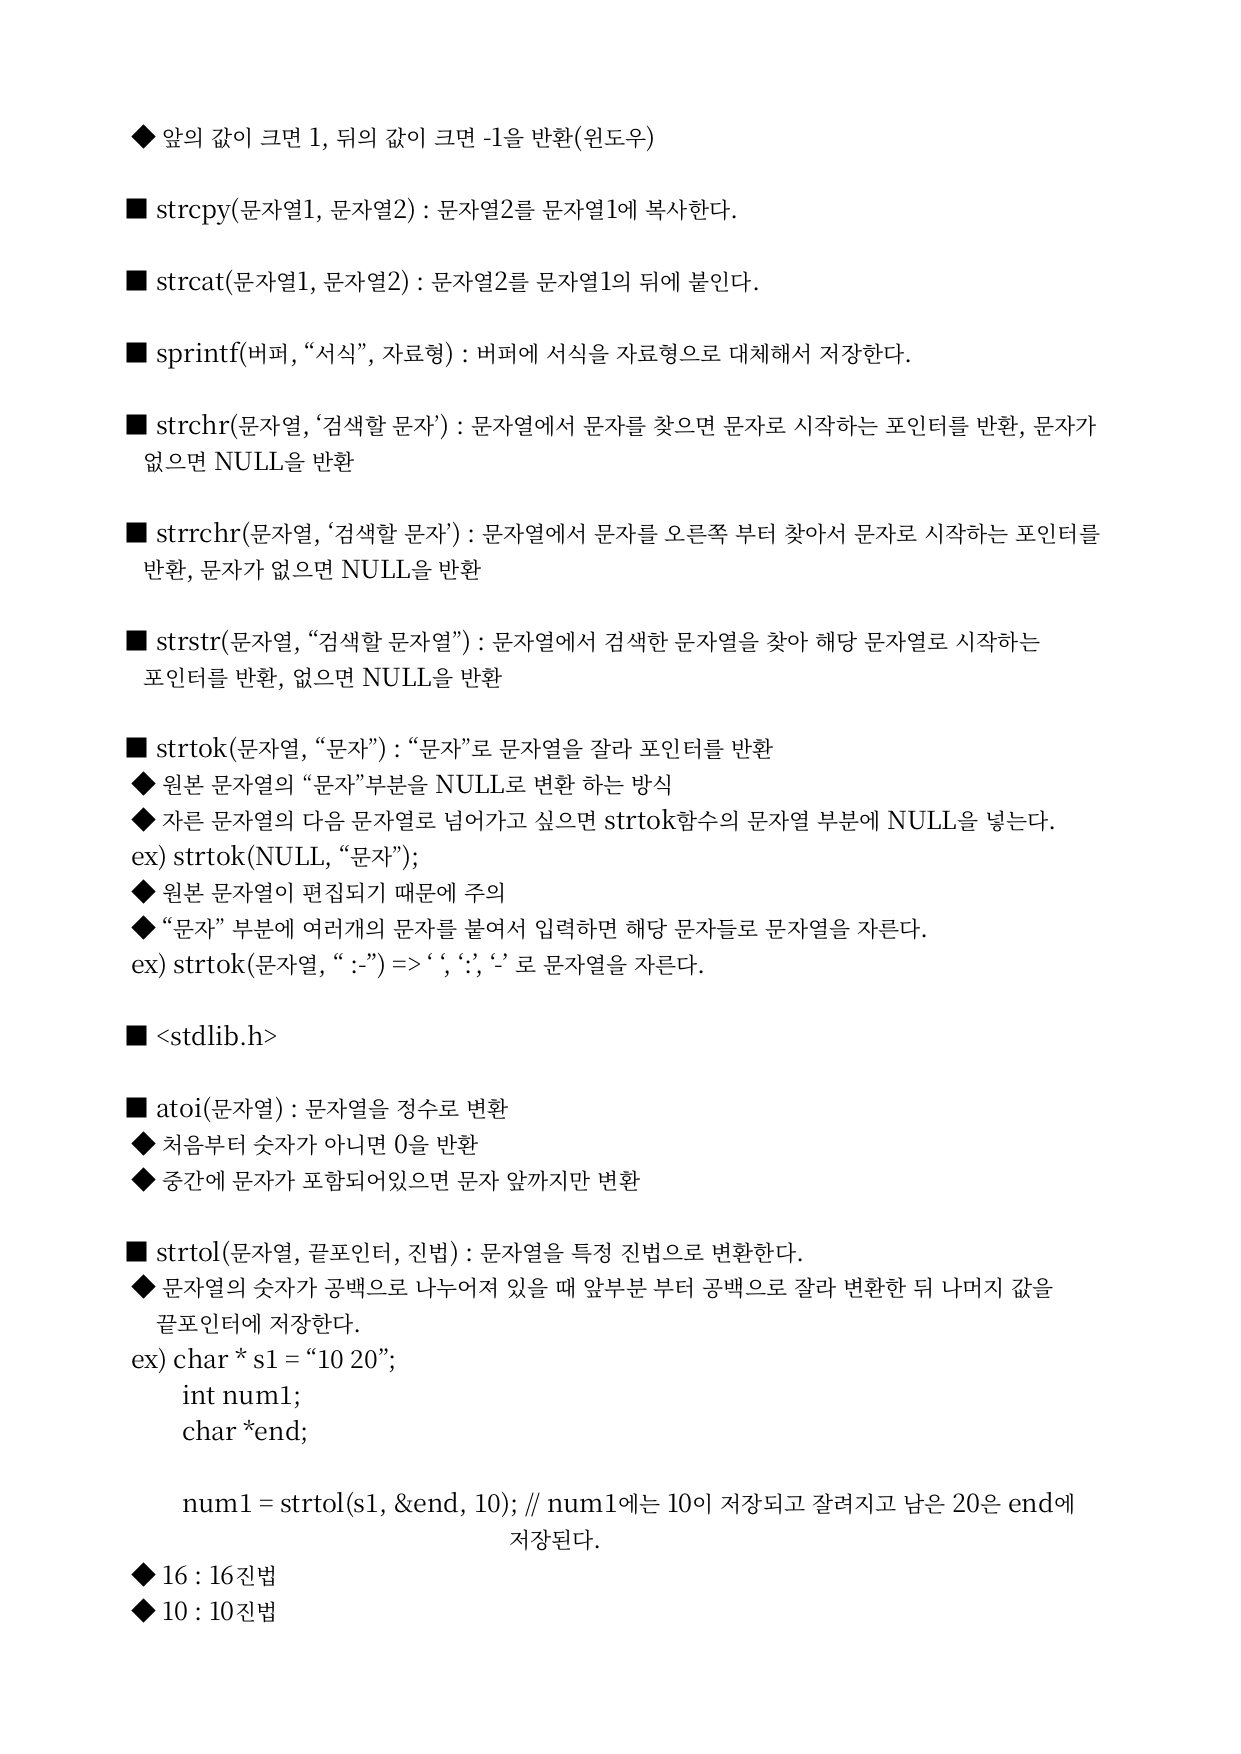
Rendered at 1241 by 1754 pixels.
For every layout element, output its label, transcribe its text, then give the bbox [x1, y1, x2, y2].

text ◆ 자른 문자열의 다음 문자열로 넘어가고 싶으면 strtok함수의 문자열 부분에 NULL을 넣는다. [118, 801, 1122, 837]
text 포인터를 반환, 없으면 NULL을 반환 [118, 657, 1122, 693]
text ■ atoi(문자열) : 문자열을 정수로 변환 [118, 1088, 1122, 1124]
text 저장된다. [118, 1520, 1122, 1556]
text ex) strtok(문자열, “ :-”) => ‘ ‘, ‘:’, ‘-’ 로 문자열을 자른다. [118, 945, 1122, 981]
text ■ strrchr(문자열, ‘검색할 문자’) : 문자열에서 문자를 오른쪽 부터 찾아서 문자로 시작하는 포인터를 [118, 513, 1122, 549]
text ■ <stdlib.h> [118, 1017, 1122, 1052]
text ◆ “문자” 부분에 여러개의 문자를 붙여서 입력하면 해당 문자들로 문자열을 자른다. [118, 909, 1122, 945]
text ◆ 문자열의 숫자가 공백으로 나누어져 있을 때 앞부분 부터 공백으로 잘라 변환한 뒤 나머지 값을 [118, 1268, 1122, 1304]
text ■ strtol(문자열, 끝포인터, 진법) : 문자열을 특정 진법으로 변환한다. [118, 1232, 1122, 1268]
text ■ strchr(문자열, ‘검색할 문자’) : 문자열에서 문자를 찾으면 문자로 시작하는 포인터를 반환, 문자가 [118, 406, 1122, 442]
text 반환, 문자가 없으면 NULL을 반환 [118, 549, 1122, 585]
text ■ strtok(문자열, “문자”) : “문자”로 문자열을 잘라 포인터를 반환 [118, 729, 1122, 765]
text 없으면 NULL을 반환 [118, 442, 1122, 477]
text num1 = strtol(s1, &end, 10); // num1에는 10이 저장되고 잘려지고 남은 20은 end에 [118, 1484, 1122, 1520]
text ex) char * s1 = “10 20”; [118, 1340, 1122, 1376]
text ◆ 16 : 16진법 [118, 1556, 1122, 1592]
text ◆ 중간에 문자가 포함되어있으면 문자 앞까지만 변환 [118, 1160, 1122, 1196]
text ex) strtok(NULL, “문자”); [118, 837, 1122, 873]
text ■ strcpy(문자열1, 문자열2) : 문자열2를 문자열1에 복사한다. [118, 190, 1122, 226]
text ■ strstr(문자열, “검색할 문자열”) : 문자열에서 검색한 문자열을 찾아 해당 문자열로 시작하는 [118, 621, 1122, 657]
text int num1; [118, 1376, 1122, 1412]
text ◆ 앞의 값이 크면 1, 뒤의 값이 크면 -1을 반환(윈도우) [118, 118, 1122, 154]
text ◆ 10 : 10진법 [118, 1592, 1122, 1627]
text ◆ 원본 문자열이 편집되기 때문에 주의 [118, 873, 1122, 909]
text ■ sprintf(버퍼, “서식”, 자료형) : 버퍼에 서식을 자료형으로 대체해서 저장한다. [118, 334, 1122, 370]
text ■ strcat(문자열1, 문자열2) : 문자열2를 문자열1의 뒤에 붙인다. [118, 262, 1122, 298]
text ◆ 처음부터 숫자가 아니면 0을 반환 [118, 1124, 1122, 1160]
text 끝포인터에 저장한다. [118, 1304, 1122, 1340]
text ◆ 원본 문자열의 “문자”부분을 NULL로 변환 하는 방식 [118, 765, 1122, 801]
text char *end; [118, 1412, 1122, 1448]
